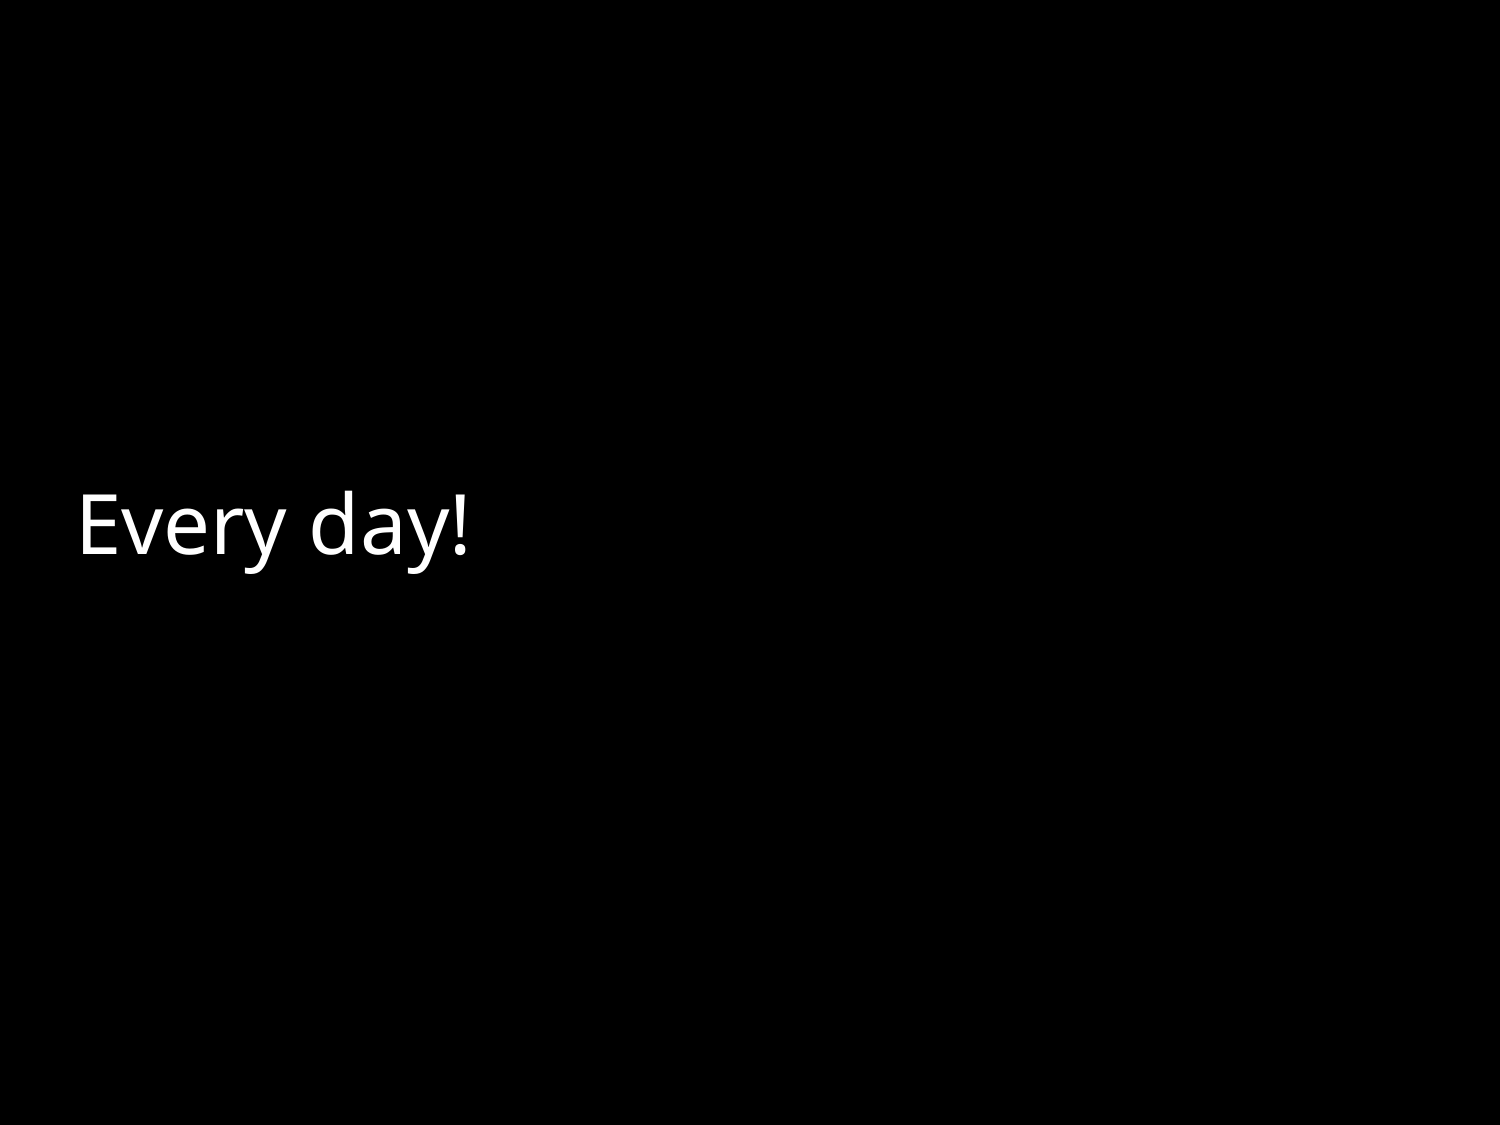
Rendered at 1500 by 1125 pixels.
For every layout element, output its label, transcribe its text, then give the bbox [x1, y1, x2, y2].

title Every day! [75, 428, 1414, 616]
